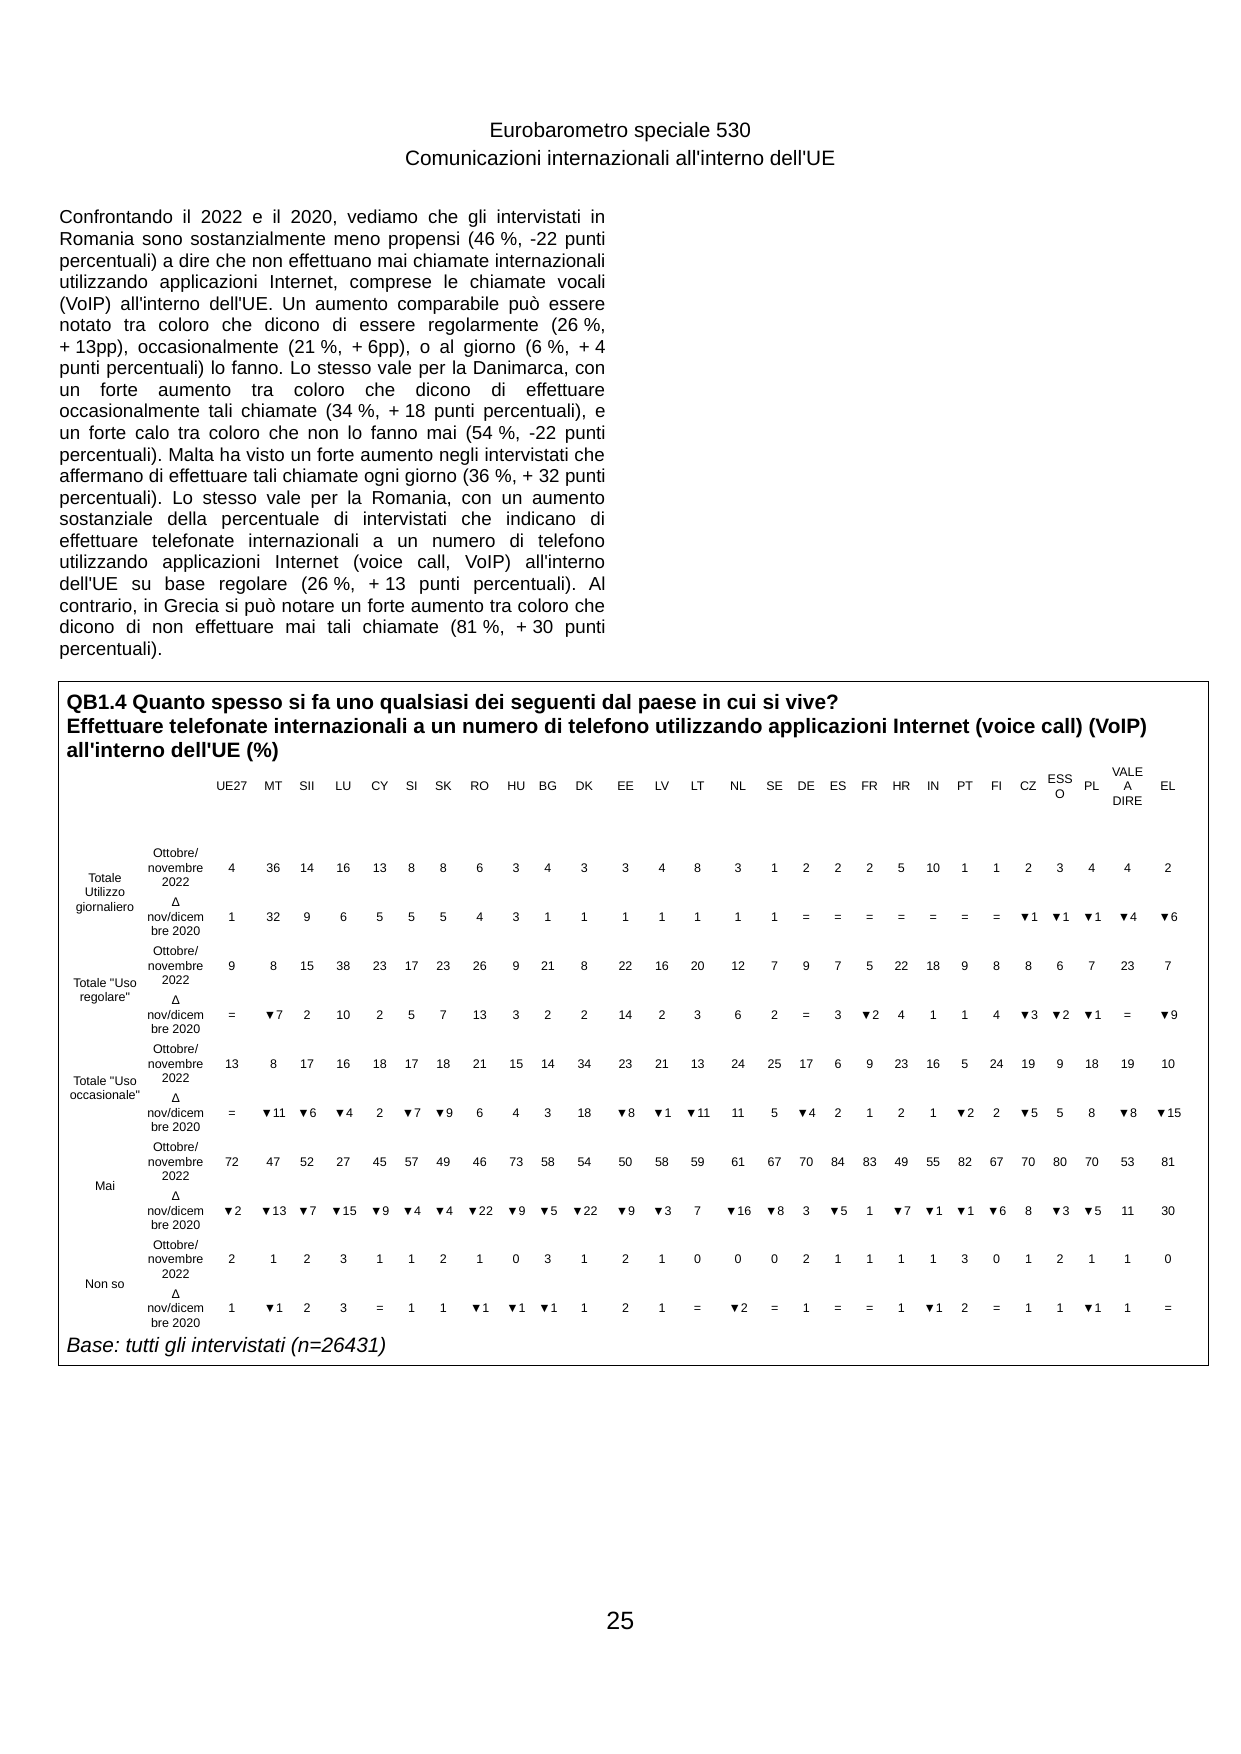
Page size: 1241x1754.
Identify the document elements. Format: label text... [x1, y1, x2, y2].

table_cell 1 [822, 1235, 854, 1284]
table_header FR [854, 762, 885, 811]
table_cell 70 [1076, 1137, 1107, 1186]
table_cell ▼8 [605, 1088, 646, 1137]
table_cell 8 [255, 1039, 291, 1088]
table_cell [646, 811, 677, 843]
table_cell 36 [255, 843, 291, 892]
table_header FI [981, 762, 1012, 811]
table_cell 5 [759, 1088, 790, 1137]
table_cell 1 [854, 1186, 885, 1235]
table_cell = [1147, 1284, 1188, 1333]
table_cell 8 [427, 843, 459, 892]
table_cell 17 [291, 1039, 323, 1088]
table_cell ▼1 [917, 1284, 949, 1333]
table_cell 1 [790, 1284, 822, 1333]
table_cell [678, 811, 717, 843]
table_cell Totale "Uso regolare" [66, 941, 143, 1039]
table_cell 1 [1076, 1235, 1107, 1284]
table_cell ▼2 [854, 990, 885, 1039]
table_cell 9 [949, 941, 981, 990]
table_header SK [427, 762, 459, 811]
table_cell = [208, 990, 255, 1039]
table_cell ▼4 [396, 1186, 427, 1235]
table_cell 18 [427, 1039, 459, 1088]
table_cell [917, 811, 949, 843]
table_cell 13 [459, 990, 500, 1039]
table_cell 3 [564, 843, 605, 892]
table_cell [208, 811, 255, 843]
table_cell 7 [1076, 941, 1107, 990]
table_cell ▼1 [1012, 892, 1044, 941]
table_cell 50 [605, 1137, 646, 1186]
table_cell 7 [678, 1186, 717, 1235]
table_cell 4 [459, 892, 500, 941]
table_cell 2 [790, 1235, 822, 1284]
table_cell [532, 811, 563, 843]
table_cell ▼4 [323, 1088, 364, 1137]
table_cell 1 [605, 892, 646, 941]
table_cell [981, 811, 1012, 843]
table_cell 34 [564, 1039, 605, 1088]
table_header UE27 [208, 762, 255, 811]
table_cell 1 [678, 892, 717, 941]
table_cell ▼3 [1012, 990, 1044, 1039]
table_header MT [255, 762, 291, 811]
table_cell 16 [323, 843, 364, 892]
table_cell 19 [1108, 1039, 1147, 1088]
table_cell 1 [208, 892, 255, 941]
table_cell Ottobre/novembre 2022 [143, 843, 208, 892]
table_cell ▼22 [459, 1186, 500, 1235]
table_cell 6 [459, 1088, 500, 1137]
table_cell 1 [459, 1235, 500, 1284]
table_cell [717, 811, 758, 843]
table_cell Ottobre/novembre 2022 [143, 1039, 208, 1088]
table_cell 13 [678, 1039, 717, 1088]
table_cell 17 [396, 941, 427, 990]
table_cell Δ nov/dicembre 2020 [143, 1284, 208, 1333]
table_cell 45 [364, 1137, 396, 1186]
table_cell 0 [759, 1235, 790, 1284]
table_cell 3 [323, 1284, 364, 1333]
table_header PT [949, 762, 981, 811]
table_cell 2 [605, 1284, 646, 1333]
table_cell ▼1 [1044, 892, 1076, 941]
table_cell = [885, 892, 917, 941]
table_cell 4 [532, 843, 563, 892]
table_cell 5 [396, 892, 427, 941]
table_header HU [500, 762, 532, 811]
table_cell ▼4 [1108, 892, 1147, 941]
table_cell ▼6 [1147, 892, 1188, 941]
table_cell = [790, 892, 822, 941]
table_cell 4 [981, 990, 1012, 1039]
table_cell 9 [1044, 1039, 1076, 1088]
table_cell 1 [1108, 1235, 1147, 1284]
table_cell ▼7 [396, 1088, 427, 1137]
table_cell 2 [759, 990, 790, 1039]
table_cell 2 [291, 990, 323, 1039]
table_cell [459, 811, 500, 843]
table_cell 3 [790, 1186, 822, 1235]
table_cell 1 [981, 843, 1012, 892]
table_cell 1 [646, 1284, 677, 1333]
table_cell 59 [678, 1137, 717, 1186]
table_cell Δ nov/dicembre 2020 [143, 990, 208, 1039]
table_cell ▼16 [717, 1186, 758, 1235]
table_cell 2 [364, 990, 396, 1039]
table_cell 1 [564, 892, 605, 941]
table_cell 5 [427, 892, 459, 941]
table_cell Mai [66, 1137, 143, 1235]
table_cell 16 [917, 1039, 949, 1088]
table_cell 46 [459, 1137, 500, 1186]
table_cell 3 [1044, 843, 1076, 892]
table_cell 13 [364, 843, 396, 892]
table_cell 7 [822, 941, 854, 990]
table_cell 26 [459, 941, 500, 990]
table_cell [1147, 811, 1188, 843]
table_cell 0 [678, 1235, 717, 1284]
table_cell 57 [396, 1137, 427, 1186]
table_cell 8 [1012, 941, 1044, 990]
table_cell 49 [885, 1137, 917, 1186]
table_cell 1 [427, 1284, 459, 1333]
table_cell 17 [790, 1039, 822, 1088]
table_cell [500, 811, 532, 843]
table_cell = [678, 1284, 717, 1333]
table_cell ▼7 [291, 1186, 323, 1235]
table_cell 2 [949, 1284, 981, 1333]
table_cell 58 [532, 1137, 563, 1186]
table_cell 2 [291, 1284, 323, 1333]
table_cell = [208, 1088, 255, 1137]
table_cell 82 [949, 1137, 981, 1186]
table_cell 10 [917, 843, 949, 892]
table_header BG [532, 762, 563, 811]
table_cell ▼4 [790, 1088, 822, 1137]
table_cell 1 [396, 1235, 427, 1284]
table_header SII [291, 762, 323, 811]
table_cell ▼7 [255, 990, 291, 1039]
table_header [66, 762, 143, 811]
table_cell 73 [500, 1137, 532, 1186]
table_cell 5 [885, 843, 917, 892]
table_header CZ [1012, 762, 1044, 811]
table_header CY [364, 762, 396, 811]
table_cell 8 [564, 941, 605, 990]
table_cell ▼5 [532, 1186, 563, 1235]
table_cell Totale "Uso occasionale" [66, 1039, 143, 1137]
table_cell 6 [822, 1039, 854, 1088]
table_cell 16 [646, 941, 677, 990]
table_header HR [885, 762, 917, 811]
table_cell 1 [532, 892, 563, 941]
table_cell 8 [255, 941, 291, 990]
table_header ESSO [1044, 762, 1076, 811]
table_cell 32 [255, 892, 291, 941]
table_cell ▼1 [1076, 892, 1107, 941]
table_cell 8 [1076, 1088, 1107, 1137]
table_cell ▼8 [1108, 1088, 1147, 1137]
table_cell 72 [208, 1137, 255, 1186]
table_cell 4 [1076, 843, 1107, 892]
table_cell = [981, 1284, 1012, 1333]
table_cell 3 [605, 843, 646, 892]
table_header VALE A DIRE [1108, 762, 1147, 811]
table_cell 11 [717, 1088, 758, 1137]
table_cell 9 [500, 941, 532, 990]
table_cell ▼7 [885, 1186, 917, 1235]
table_cell 1 [255, 1235, 291, 1284]
table_cell Ottobre/novembre 2022 [143, 941, 208, 990]
table_cell 14 [532, 1039, 563, 1088]
table_cell 1 [949, 843, 981, 892]
table_cell 8 [1012, 1186, 1044, 1235]
table_header DE [790, 762, 822, 811]
table_cell = [822, 1284, 854, 1333]
table_cell 8 [396, 843, 427, 892]
table_cell 18 [364, 1039, 396, 1088]
table_cell 14 [291, 843, 323, 892]
table_cell = [981, 892, 1012, 941]
table_cell 52 [291, 1137, 323, 1186]
table_cell [790, 811, 822, 843]
table_cell ▼4 [427, 1186, 459, 1235]
table_cell 8 [981, 941, 1012, 990]
table_header LU [323, 762, 364, 811]
table_cell = [854, 1284, 885, 1333]
table_cell [1076, 811, 1107, 843]
table_cell [1012, 811, 1044, 843]
table_cell 0 [717, 1235, 758, 1284]
table_cell 21 [532, 941, 563, 990]
table_cell Δ nov/dicembre 2020 [143, 1186, 208, 1235]
table_header NL [717, 762, 758, 811]
table_cell ▼5 [822, 1186, 854, 1235]
table_cell 6 [717, 990, 758, 1039]
table_cell = [949, 892, 981, 941]
table_cell 1 [564, 1284, 605, 1333]
table_cell [143, 811, 208, 843]
table_cell ▼2 [949, 1088, 981, 1137]
table_cell 18 [917, 941, 949, 990]
table_cell 7 [427, 990, 459, 1039]
table_cell [364, 811, 396, 843]
table_cell = [917, 892, 949, 941]
table_cell 3 [323, 1235, 364, 1284]
table_cell ▼3 [1044, 1186, 1076, 1235]
table_cell 1 [646, 892, 677, 941]
table_header ES [822, 762, 854, 811]
table_cell 21 [459, 1039, 500, 1088]
table_cell 9 [208, 941, 255, 990]
table_cell 2 [1147, 843, 1188, 892]
table_cell 1 [885, 1284, 917, 1333]
table_cell [427, 811, 459, 843]
table_cell = [854, 892, 885, 941]
table_cell ▼9 [364, 1186, 396, 1235]
table_cell 1 [949, 990, 981, 1039]
table_cell 67 [759, 1137, 790, 1186]
table_cell 1 [1012, 1284, 1044, 1333]
table_cell [1108, 811, 1147, 843]
table_cell 4 [1108, 843, 1147, 892]
table_cell Non so [66, 1235, 143, 1333]
table_cell 3 [949, 1235, 981, 1284]
table_cell 3 [717, 843, 758, 892]
table_cell 12 [717, 941, 758, 990]
table_header IN [917, 762, 949, 811]
text Base: tutti gli intervistati (n=26431) [66, 1333, 1199, 1357]
table_cell 6 [323, 892, 364, 941]
table_cell ▼1 [1076, 1284, 1107, 1333]
table_cell = [1108, 990, 1147, 1039]
table_cell 23 [364, 941, 396, 990]
table_cell 3 [500, 843, 532, 892]
table_cell ▼1 [500, 1284, 532, 1333]
table_cell 84 [822, 1137, 854, 1186]
table_cell 20 [678, 941, 717, 990]
table_header RO [459, 762, 500, 811]
table_cell [1044, 811, 1076, 843]
table_cell 53 [1108, 1137, 1147, 1186]
table_cell ▼1 [532, 1284, 563, 1333]
table_header PL [1076, 762, 1107, 811]
table_cell 2 [364, 1088, 396, 1137]
table_cell 2 [1012, 843, 1044, 892]
table_cell 16 [323, 1039, 364, 1088]
table_cell = [364, 1284, 396, 1333]
table_cell 2 [208, 1235, 255, 1284]
table_cell 15 [500, 1039, 532, 1088]
table_cell 3 [500, 990, 532, 1039]
table_cell 11 [1108, 1186, 1147, 1235]
table_cell ▼9 [605, 1186, 646, 1235]
table_cell ▼3 [646, 1186, 677, 1235]
table_cell 23 [427, 941, 459, 990]
table_cell 9 [790, 941, 822, 990]
table_cell [66, 811, 143, 843]
table_cell 13 [208, 1039, 255, 1088]
table_cell 23 [605, 1039, 646, 1088]
table_cell 2 [427, 1235, 459, 1284]
table_cell 58 [646, 1137, 677, 1186]
table_cell ▼11 [255, 1088, 291, 1137]
table_cell [759, 811, 790, 843]
table_cell [854, 811, 885, 843]
table_header DK [564, 762, 605, 811]
table_cell 2 [291, 1235, 323, 1284]
table_cell 2 [605, 1235, 646, 1284]
table_cell 18 [1076, 1039, 1107, 1088]
table_cell 5 [949, 1039, 981, 1088]
table_cell ▼2 [208, 1186, 255, 1235]
table_cell 5 [396, 990, 427, 1039]
table_cell 6 [459, 843, 500, 892]
table_cell 1 [646, 1235, 677, 1284]
table_cell 2 [532, 990, 563, 1039]
table_cell 3 [678, 990, 717, 1039]
text QB1.4 Quanto spesso si fa uno qualsiasi dei seguenti dal paese in cui si vive? [66, 690, 1199, 714]
table_cell 3 [532, 1235, 563, 1284]
table_header LT [678, 762, 717, 811]
table_cell 1 [564, 1235, 605, 1284]
table_cell ▼8 [759, 1186, 790, 1235]
table_cell 24 [981, 1039, 1012, 1088]
table_cell [255, 811, 291, 843]
table_cell 1 [1012, 1235, 1044, 1284]
table_cell 23 [885, 1039, 917, 1088]
table_cell 2 [646, 990, 677, 1039]
table_cell 0 [981, 1235, 1012, 1284]
table_cell [949, 811, 981, 843]
table_cell 5 [364, 892, 396, 941]
table_cell = [822, 892, 854, 941]
table_cell ▼6 [291, 1088, 323, 1137]
table_cell 55 [917, 1137, 949, 1186]
table_cell 1 [1044, 1284, 1076, 1333]
table_cell ▼1 [255, 1284, 291, 1333]
table_cell = [759, 1284, 790, 1333]
table_cell Ottobre/novembre 2022 [143, 1137, 208, 1186]
table_cell [885, 811, 917, 843]
table_cell 24 [717, 1039, 758, 1088]
table_cell 47 [255, 1137, 291, 1186]
table_cell 4 [646, 843, 677, 892]
table_cell 2 [564, 990, 605, 1039]
table_cell 1 [396, 1284, 427, 1333]
table_cell 70 [1012, 1137, 1044, 1186]
table_cell 1 [854, 1235, 885, 1284]
table_cell 3 [822, 990, 854, 1039]
text Confrontando il 2022 e il 2020, vediamo che gli intervistati in Romania sono sostanzialmente meno propensi (46 %, -22 punti percentuali) a dire che non effettuano mai chiamate internazionali utilizzando applicazioni Internet, comprese le chiamate vocali (VoIP) all'interno dell'UE. Un aumento comparabile può essere notato tra coloro che dicono di essere regolarmente (26 %, + 13pp), occasionalmente (21 %, + 6pp), o al giorno (6 %, + 4 punti percentuali) lo fanno. Lo stesso vale per la Danimarca, con un forte aumento tra coloro che dicono di effettuare occasionalmente tali chiamate (34 %, + 18 punti percentuali), e un forte calo tra coloro che non lo fanno mai (54 %, -22 punti percentuali). Malta ha visto un forte aumento negli intervistati che affermano di effettuare tali chiamate ogni giorno (36 %, + 32 punti percentuali). Lo stesso vale per la Romania, con un aumento sostanziale della percentuale di intervistati che indicano di effettuare telefonate internazionali a un numero di telefono utilizzando applicazioni Internet (voice call, VoIP) all'interno dell'UE su base regolare (26 %, + 13 punti percentuali). Al contrario, in Grecia si può notare un forte aumento tra coloro che dicono di non effettuare mai tali chiamate (81 %, + 30 punti percentuali). [59, 206, 605, 659]
table_cell 2 [854, 843, 885, 892]
text Effettuare telefonate internazionali a un numero di telefono utilizzando applicazioni Internet (voice call) (VoIP) all'interno dell'UE (%) [66, 714, 1199, 762]
table_cell ▼5 [1076, 1186, 1107, 1235]
table_cell 15 [291, 941, 323, 990]
table_cell 2 [885, 1088, 917, 1137]
table_cell 4 [500, 1088, 532, 1137]
table_cell ▼6 [981, 1186, 1012, 1235]
table_cell 4 [208, 843, 255, 892]
table_cell 5 [854, 941, 885, 990]
table_cell ▼2 [1044, 990, 1076, 1039]
table_cell 19 [1012, 1039, 1044, 1088]
table_cell 9 [291, 892, 323, 941]
table_cell 38 [323, 941, 364, 990]
table_cell 8 [678, 843, 717, 892]
table_cell 4 [885, 990, 917, 1039]
table_cell ▼1 [459, 1284, 500, 1333]
table_cell 25 [759, 1039, 790, 1088]
table_cell ▼9 [500, 1186, 532, 1235]
table_cell 2 [981, 1088, 1012, 1137]
table_cell 6 [1044, 941, 1076, 990]
table_cell ▼13 [255, 1186, 291, 1235]
table_cell ▼22 [564, 1186, 605, 1235]
table_cell 70 [790, 1137, 822, 1186]
table_header [143, 762, 208, 811]
table_cell 1 [1108, 1284, 1147, 1333]
table_cell 3 [532, 1088, 563, 1137]
table_cell 30 [1147, 1186, 1188, 1235]
table_cell 10 [1147, 1039, 1188, 1088]
table_cell 18 [564, 1088, 605, 1137]
table_cell 23 [1108, 941, 1147, 990]
table_cell Δ nov/dicembre 2020 [143, 1088, 208, 1137]
table_cell 14 [605, 990, 646, 1039]
table_cell [822, 811, 854, 843]
table_cell 21 [646, 1039, 677, 1088]
table_cell 10 [323, 990, 364, 1039]
table_cell 49 [427, 1137, 459, 1186]
table_cell ▼9 [1147, 990, 1188, 1039]
table_cell 1 [917, 990, 949, 1039]
table_cell Ottobre/novembre 2022 [143, 1235, 208, 1284]
table_cell [564, 811, 605, 843]
table_cell 61 [717, 1137, 758, 1186]
table_cell ▼15 [323, 1186, 364, 1235]
table_cell ▼1 [949, 1186, 981, 1235]
table_cell 9 [854, 1039, 885, 1088]
table_cell [396, 811, 427, 843]
table_cell ▼9 [427, 1088, 459, 1137]
table_cell [605, 811, 646, 843]
table_cell [323, 811, 364, 843]
table_cell ▼2 [717, 1284, 758, 1333]
table_cell 5 [1044, 1088, 1076, 1137]
table_cell 2 [790, 843, 822, 892]
table_cell = [790, 990, 822, 1039]
table_cell [291, 811, 323, 843]
table_cell 1 [364, 1235, 396, 1284]
table_cell 81 [1147, 1137, 1188, 1186]
table_header EL [1147, 762, 1188, 811]
table_cell 1 [917, 1088, 949, 1137]
table_cell 27 [323, 1137, 364, 1186]
table_cell 1 [759, 892, 790, 941]
table_cell 2 [822, 843, 854, 892]
table_cell 2 [822, 1088, 854, 1137]
table_cell 1 [717, 892, 758, 941]
table_header SE [759, 762, 790, 811]
table_header EE [605, 762, 646, 811]
table_cell 0 [1147, 1235, 1188, 1284]
table_cell ▼15 [1147, 1088, 1188, 1137]
table_cell 2 [1044, 1235, 1076, 1284]
table_cell 17 [396, 1039, 427, 1088]
table_cell 22 [885, 941, 917, 990]
table_cell 1 [759, 843, 790, 892]
table_cell 1 [208, 1284, 255, 1333]
table_cell 54 [564, 1137, 605, 1186]
table_cell 1 [885, 1235, 917, 1284]
table_cell ▼1 [1076, 990, 1107, 1039]
table_cell 1 [854, 1088, 885, 1137]
table_cell 67 [981, 1137, 1012, 1186]
table_cell 80 [1044, 1137, 1076, 1186]
table_cell 7 [759, 941, 790, 990]
table_cell ▼1 [917, 1186, 949, 1235]
table_cell 3 [500, 892, 532, 941]
table_cell Δ nov/dicembre 2020 [143, 892, 208, 941]
table_header SI [396, 762, 427, 811]
table_cell ▼5 [1012, 1088, 1044, 1137]
table_cell 83 [854, 1137, 885, 1186]
table_cell 22 [605, 941, 646, 990]
table_cell ▼11 [678, 1088, 717, 1137]
table_cell 1 [917, 1235, 949, 1284]
table_cell 0 [500, 1235, 532, 1284]
table_cell ▼1 [646, 1088, 677, 1137]
table_header LV [646, 762, 677, 811]
table_cell 7 [1147, 941, 1188, 990]
table_cell Totale Utilizzo giornaliero [66, 843, 143, 941]
